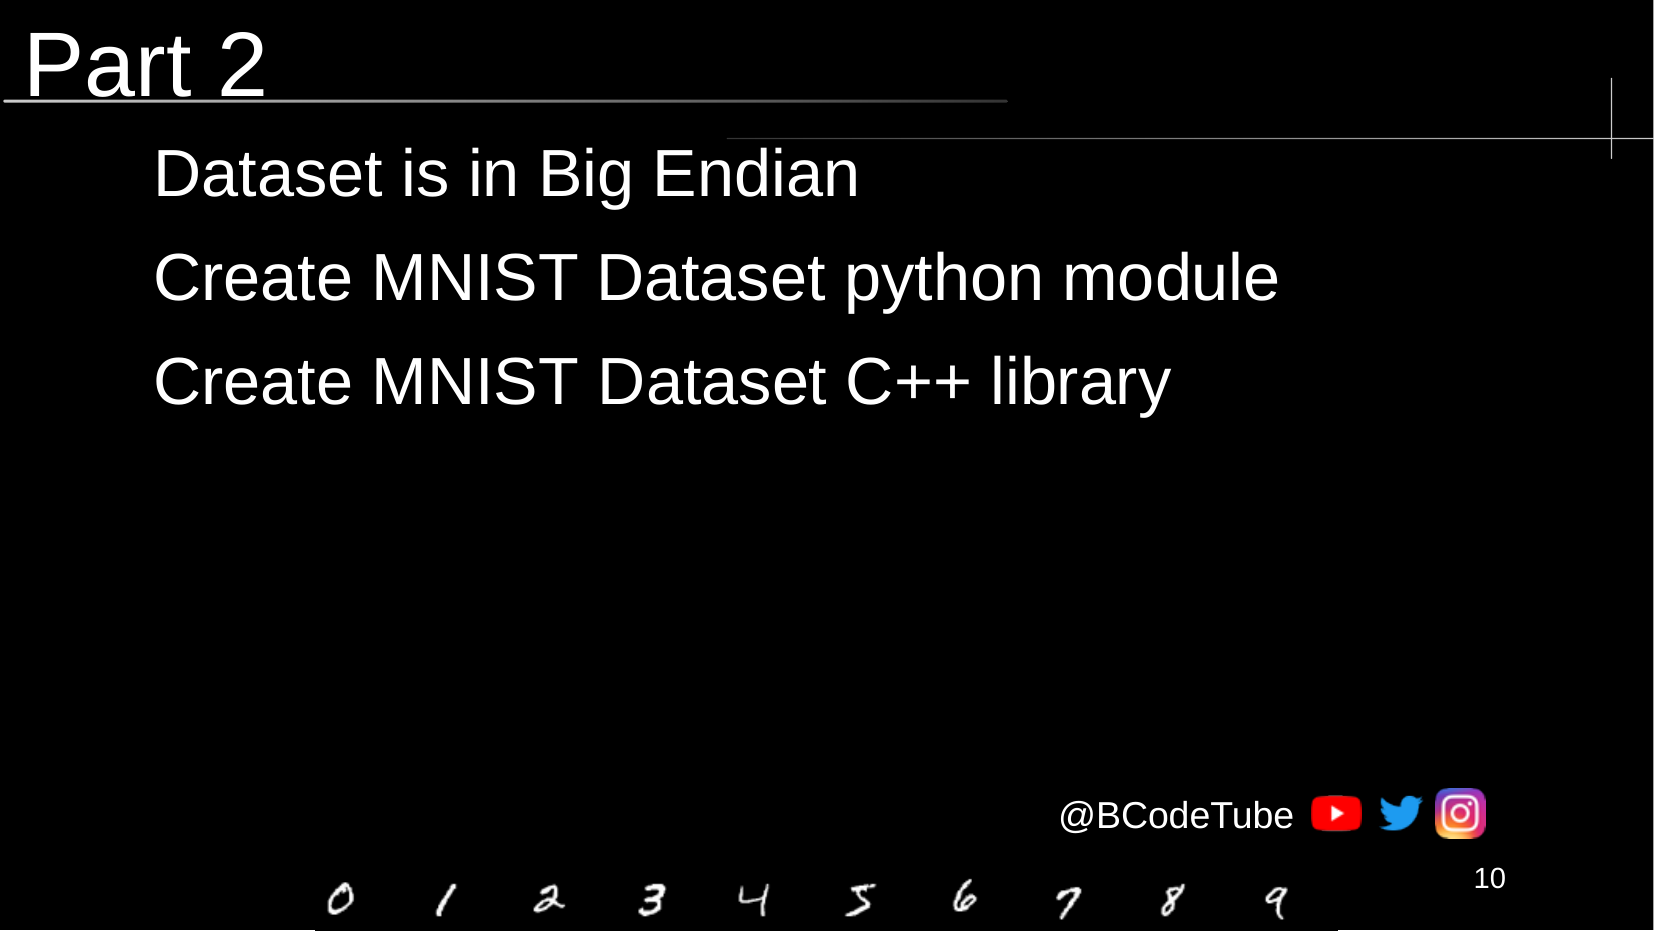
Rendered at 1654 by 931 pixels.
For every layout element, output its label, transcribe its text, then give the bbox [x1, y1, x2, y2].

picture [1311, 788, 1362, 839]
picture [1435, 788, 1486, 839]
title Part 2 [23, 11, 1589, 119]
picture [1376, 788, 1427, 839]
list Dataset is in Big Endian Create MNIST Dataset python module Create MNIST Dataset C++ library [82, 135, 1571, 676]
picture [315, 873, 1338, 931]
